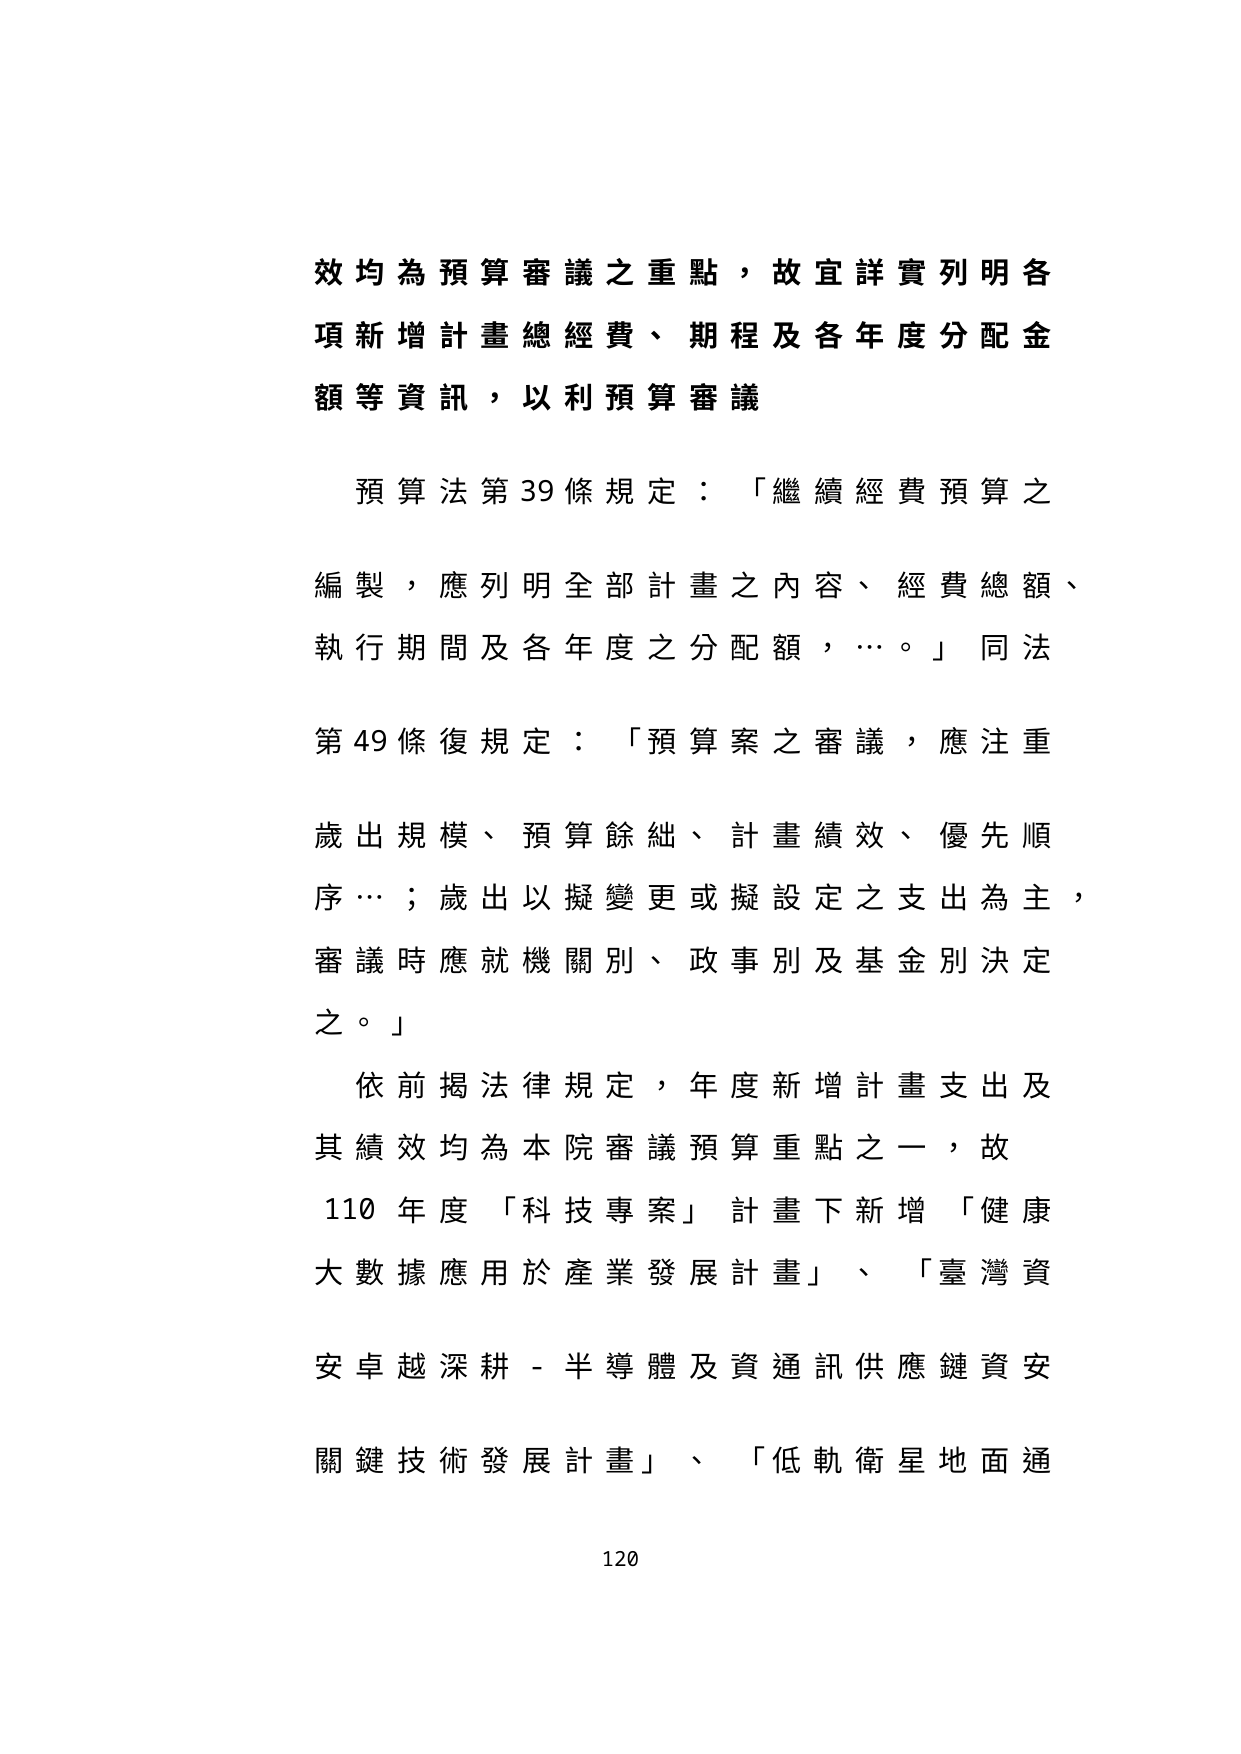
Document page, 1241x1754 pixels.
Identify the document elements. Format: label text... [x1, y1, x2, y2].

text 依前揭法律規定，年度新增計畫支出及其績效均為本院審議預算重點之一，故110年度「科技專案」計畫下新增「健康大數據應用於產業發展計畫」、「臺灣資安卓越深耕-半導體及資通訊供應鏈資安關鍵技術發展計畫」、「低軌衛星地面通 [271, 1042, 1058, 1479]
text 預算法第39條規定：「繼續經費預算之編製，應列明全部計畫之內容、經費總額、執行期間及各年度之分配額，…。」同法第49條復規定：「預算案之審議，應注重歲出規模、預算餘絀、計畫績效、優先順序…；歲出以擬變更或擬設定之支出為主，審議時應就機關別、政事別及基金別決定之。」 [271, 417, 1058, 1042]
text 效均為預算審議之重點，故宜詳實列明各項新增計畫總經費、期程及各年度分配金額等資訊，以利預算審議 [242, 229, 1058, 417]
